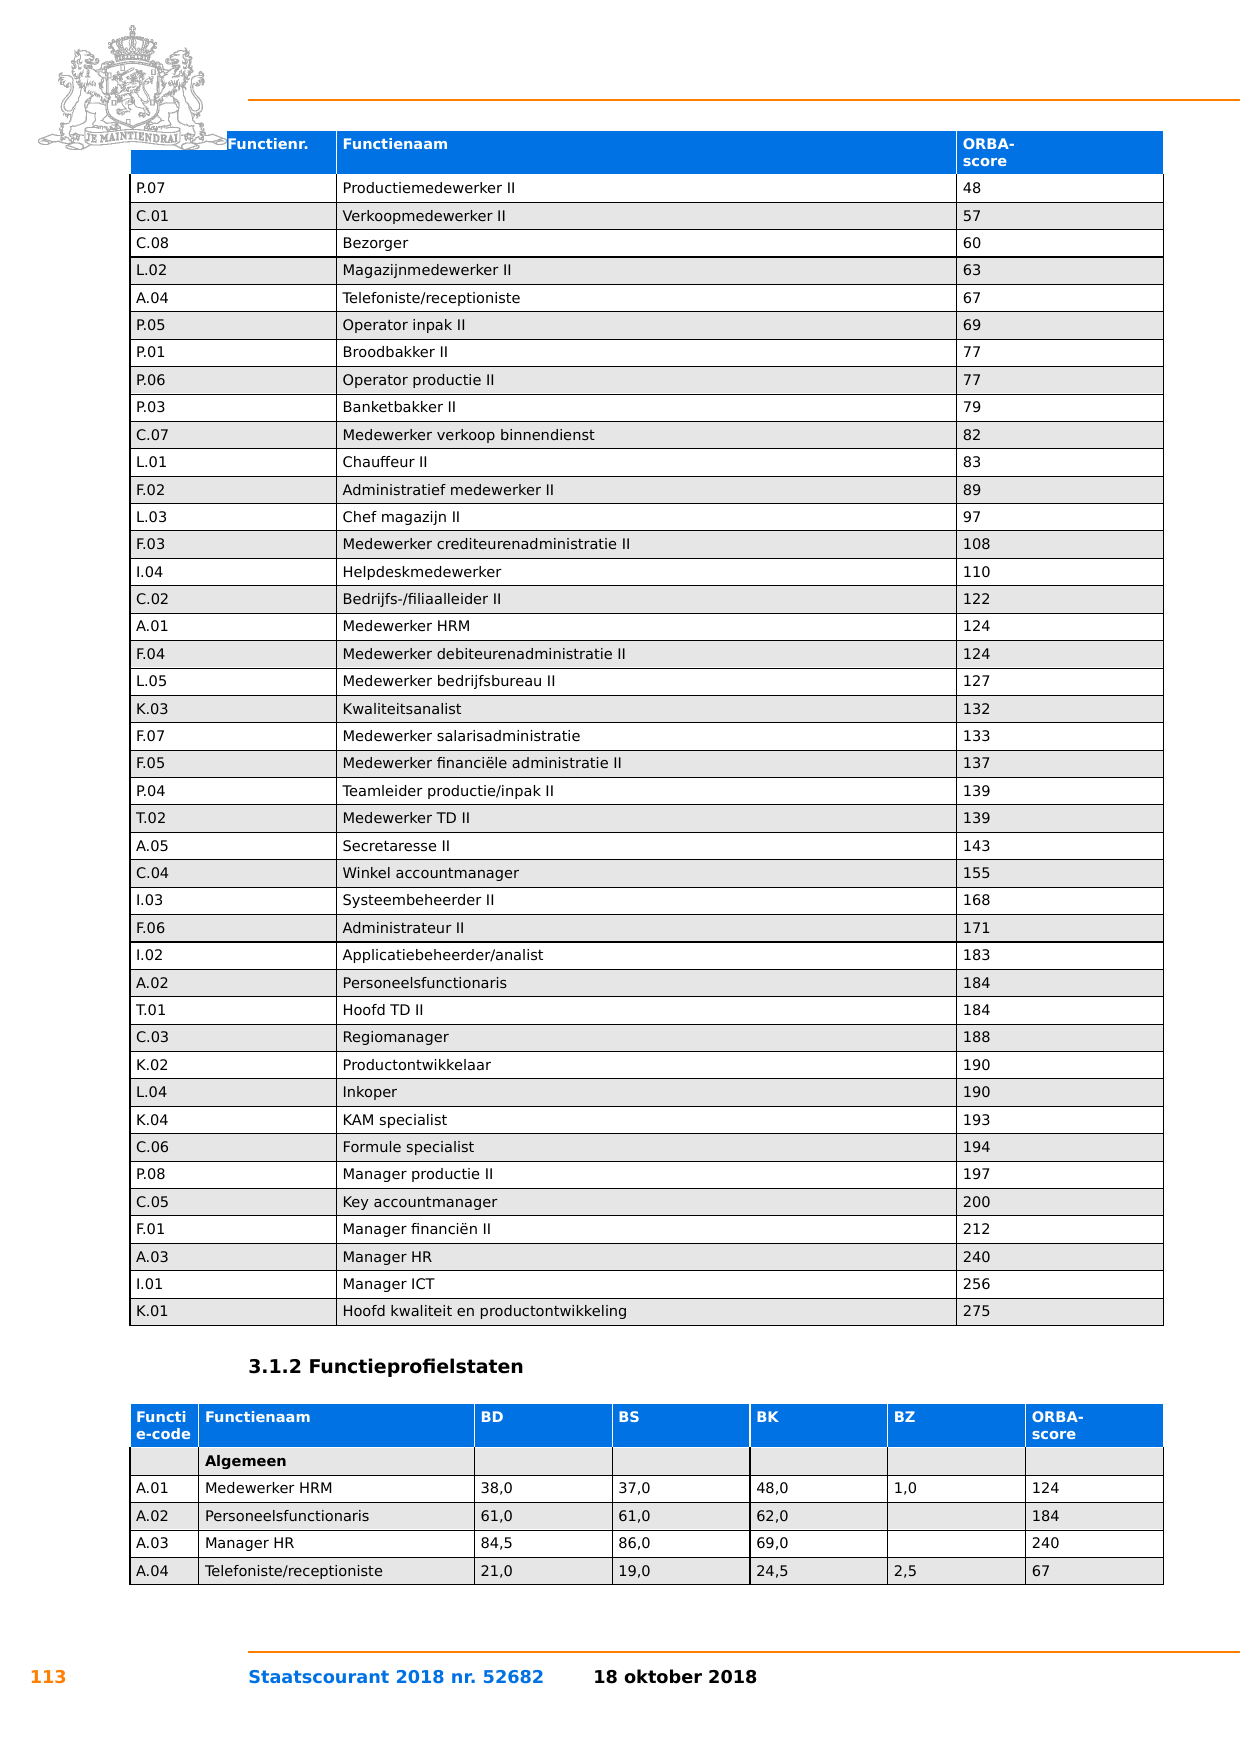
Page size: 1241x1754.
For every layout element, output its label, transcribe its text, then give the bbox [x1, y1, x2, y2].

table_cell Manager ICT [337, 1271, 956, 1297]
table_cell 122 [957, 586, 1163, 613]
table_header Functienaam [199, 1404, 474, 1447]
table_cell 133 [957, 723, 1163, 749]
table_cell 184 [957, 970, 1163, 996]
table_cell Broodbakker II [337, 340, 956, 366]
table_cell 143 [957, 833, 1163, 859]
table_cell F.07 [131, 723, 336, 749]
table_cell 110 [957, 559, 1163, 585]
table_cell 24,5 [751, 1558, 887, 1584]
table_cell Telefoniste/receptioniste [199, 1558, 474, 1584]
table_cell Applicatiebeheerder/analist [337, 943, 956, 969]
table_cell Medewerker TD II [337, 805, 956, 832]
table_cell Manager financiën II [337, 1216, 956, 1243]
table_cell L.04 [131, 1079, 336, 1106]
table_cell F.06 [131, 915, 336, 941]
table_cell C.03 [131, 1025, 336, 1051]
table_cell L.03 [131, 504, 336, 530]
table_cell A.01 [131, 1476, 198, 1502]
table_cell Teamleider productie/inpak II [337, 778, 956, 804]
table_cell A.01 [131, 614, 336, 640]
table_cell 79 [957, 395, 1163, 421]
table_cell Productiemedewerker II [337, 175, 956, 202]
table_cell Formule specialist [337, 1134, 956, 1161]
table_cell 197 [957, 1162, 1163, 1188]
table_cell Medewerker debiteurenadministratie II [337, 641, 956, 667]
table_cell 256 [957, 1271, 1163, 1297]
table_cell 57 [957, 203, 1163, 229]
table_cell 275 [957, 1299, 1163, 1325]
table_cell 19,0 [613, 1558, 749, 1584]
table_cell 171 [957, 915, 1163, 941]
table_cell 183 [957, 943, 1163, 969]
table_cell 61,0 [613, 1503, 749, 1529]
table_cell C.08 [131, 230, 336, 256]
table_cell Bezorger [337, 230, 956, 256]
table_cell A.03 [131, 1244, 336, 1270]
table_cell Medewerker bedrijfsbureau II [337, 669, 956, 695]
table_cell 63 [957, 258, 1163, 284]
table_cell K.01 [131, 1299, 336, 1325]
table_cell F.02 [131, 477, 336, 503]
table_cell Medewerker HRM [337, 614, 956, 640]
table_cell 194 [957, 1134, 1163, 1161]
table_cell 132 [957, 696, 1163, 722]
table_cell I.04 [131, 559, 336, 585]
table_cell F.03 [131, 531, 336, 558]
table_cell C.02 [131, 586, 336, 613]
table_cell 84,5 [475, 1531, 612, 1557]
table_cell A.02 [131, 1503, 198, 1529]
table_cell L.01 [131, 449, 336, 476]
table_cell C.01 [131, 203, 336, 229]
table_cell 212 [957, 1216, 1163, 1243]
table_cell Hoofd TD II [337, 997, 956, 1023]
table_cell [888, 1503, 1025, 1529]
table_cell [475, 1448, 612, 1475]
table_cell C.06 [131, 1134, 336, 1161]
table_cell 77 [957, 367, 1163, 393]
table_header ORBA- score [957, 131, 1163, 174]
table_cell Administratief medewerker II [337, 477, 956, 503]
table_cell 83 [957, 449, 1163, 476]
table_cell Helpdeskmedewerker [337, 559, 956, 585]
table_cell C.04 [131, 860, 336, 887]
table_cell 61,0 [475, 1503, 612, 1529]
table_header ORBA- score [1026, 1404, 1163, 1447]
table_cell 124 [957, 641, 1163, 667]
table_cell Personeelsfunctionaris [199, 1503, 474, 1529]
table_cell I.02 [131, 943, 336, 969]
table_header BD [475, 1404, 612, 1447]
table_cell Operator inpak II [337, 312, 956, 339]
table_cell 67 [1026, 1558, 1163, 1584]
table_cell 2,5 [888, 1558, 1025, 1584]
table_cell F.04 [131, 641, 336, 667]
table_cell Manager HR [337, 1244, 956, 1270]
table_cell A.03 [131, 1531, 198, 1557]
table_header Functienr. [131, 131, 336, 174]
table_cell 155 [957, 860, 1163, 887]
table_cell P.03 [131, 395, 336, 421]
table_cell F.05 [131, 751, 336, 777]
table_cell Inkoper [337, 1079, 956, 1106]
table_cell 38,0 [475, 1476, 612, 1502]
table_cell [888, 1448, 1025, 1475]
table_cell L.05 [131, 669, 336, 695]
table_cell 48 [957, 175, 1163, 202]
table_cell 240 [1026, 1531, 1163, 1557]
table_cell 21,0 [475, 1558, 612, 1584]
table_cell 124 [1026, 1476, 1163, 1502]
table_cell 188 [957, 1025, 1163, 1051]
table_cell T.02 [131, 805, 336, 832]
table_cell P.07 [131, 175, 336, 202]
table_cell Administrateur II [337, 915, 956, 941]
table_cell K.04 [131, 1107, 336, 1133]
table_cell 62,0 [751, 1503, 887, 1529]
table_cell Medewerker HRM [199, 1476, 474, 1502]
table_cell 124 [957, 614, 1163, 640]
table_cell P.06 [131, 367, 336, 393]
table_cell 190 [957, 1052, 1163, 1078]
table_cell P.08 [131, 1162, 336, 1188]
table_cell 193 [957, 1107, 1163, 1133]
table_cell Medewerker verkoop binnendienst [337, 422, 956, 448]
subtitle 3.1.2 Functieprofielstaten [248, 1356, 1163, 1378]
table_cell Hoofd kwaliteit en productontwikkeling [337, 1299, 956, 1325]
table_cell 1,0 [888, 1476, 1025, 1502]
table_cell Medewerker financiële administratie II [337, 751, 956, 777]
table_cell 168 [957, 888, 1163, 914]
table_cell C.05 [131, 1189, 336, 1215]
table_cell [888, 1531, 1025, 1557]
table_cell C.07 [131, 422, 336, 448]
table_cell Productontwikkelaar [337, 1052, 956, 1078]
table_cell K.02 [131, 1052, 336, 1078]
table_cell K.03 [131, 696, 336, 722]
table_cell P.05 [131, 312, 336, 339]
table_cell 184 [957, 997, 1163, 1023]
table_cell Manager HR [199, 1531, 474, 1557]
table_cell 60 [957, 230, 1163, 256]
table_cell 37,0 [613, 1476, 749, 1502]
table_cell P.01 [131, 340, 336, 366]
table_cell [613, 1448, 749, 1475]
table_cell KAM specialist [337, 1107, 956, 1133]
table_cell Chef magazijn II [337, 504, 956, 530]
table_cell Personeelsfunctionaris [337, 970, 956, 996]
table_cell Magazijnmedewerker II [337, 258, 956, 284]
table_cell A.02 [131, 970, 336, 996]
table_cell 82 [957, 422, 1163, 448]
table_cell Medewerker crediteurenadministratie II [337, 531, 956, 558]
table_cell Chauffeur II [337, 449, 956, 476]
table_cell 67 [957, 285, 1163, 311]
table_cell 139 [957, 778, 1163, 804]
table_cell 137 [957, 751, 1163, 777]
table_cell [751, 1448, 887, 1475]
table_cell [1026, 1448, 1163, 1475]
table_cell Secretaresse II [337, 833, 956, 859]
table_cell L.02 [131, 258, 336, 284]
table_cell Bedrijfs-/filiaalleider II [337, 586, 956, 613]
table_cell 190 [957, 1079, 1163, 1106]
table_cell Systeembeheerder II [337, 888, 956, 914]
table_cell 127 [957, 669, 1163, 695]
table_cell F.01 [131, 1216, 336, 1243]
table_cell T.01 [131, 997, 336, 1023]
table_cell Algemeen [199, 1448, 474, 1475]
table_cell [131, 1448, 198, 1475]
table_cell Manager productie II [337, 1162, 956, 1188]
table_cell Regiomanager [337, 1025, 956, 1051]
table_cell P.04 [131, 778, 336, 804]
table_cell 240 [957, 1244, 1163, 1270]
picture [38, 25, 227, 150]
table_cell 69 [957, 312, 1163, 339]
table_cell Verkoopmedewerker II [337, 203, 956, 229]
table_cell Kwaliteitsanalist [337, 696, 956, 722]
table_cell 86,0 [613, 1531, 749, 1557]
table_cell 184 [1026, 1503, 1163, 1529]
table_cell I.01 [131, 1271, 336, 1297]
table_cell Key accountmanager [337, 1189, 956, 1215]
table_cell A.04 [131, 285, 336, 311]
table_header BZ [888, 1404, 1025, 1447]
table_cell 139 [957, 805, 1163, 832]
table_cell 89 [957, 477, 1163, 503]
table_cell Telefoniste/receptioniste [337, 285, 956, 311]
table_header BK [751, 1404, 887, 1447]
table_cell Medewerker salarisadministratie [337, 723, 956, 749]
table_cell 97 [957, 504, 1163, 530]
table_header Functienaam [337, 131, 956, 174]
table_cell I.03 [131, 888, 336, 914]
table_cell A.05 [131, 833, 336, 859]
table_cell 200 [957, 1189, 1163, 1215]
table_cell 69,0 [751, 1531, 887, 1557]
table_cell 48,0 [751, 1476, 887, 1502]
table_header Functie-code [131, 1404, 198, 1447]
table_cell A.04 [131, 1558, 198, 1584]
table_cell Banketbakker II [337, 395, 956, 421]
table_header BS [613, 1404, 749, 1447]
table_cell Winkel accountmanager [337, 860, 956, 887]
table_cell 108 [957, 531, 1163, 558]
table_cell Operator productie II [337, 367, 956, 393]
table_cell 77 [957, 340, 1163, 366]
